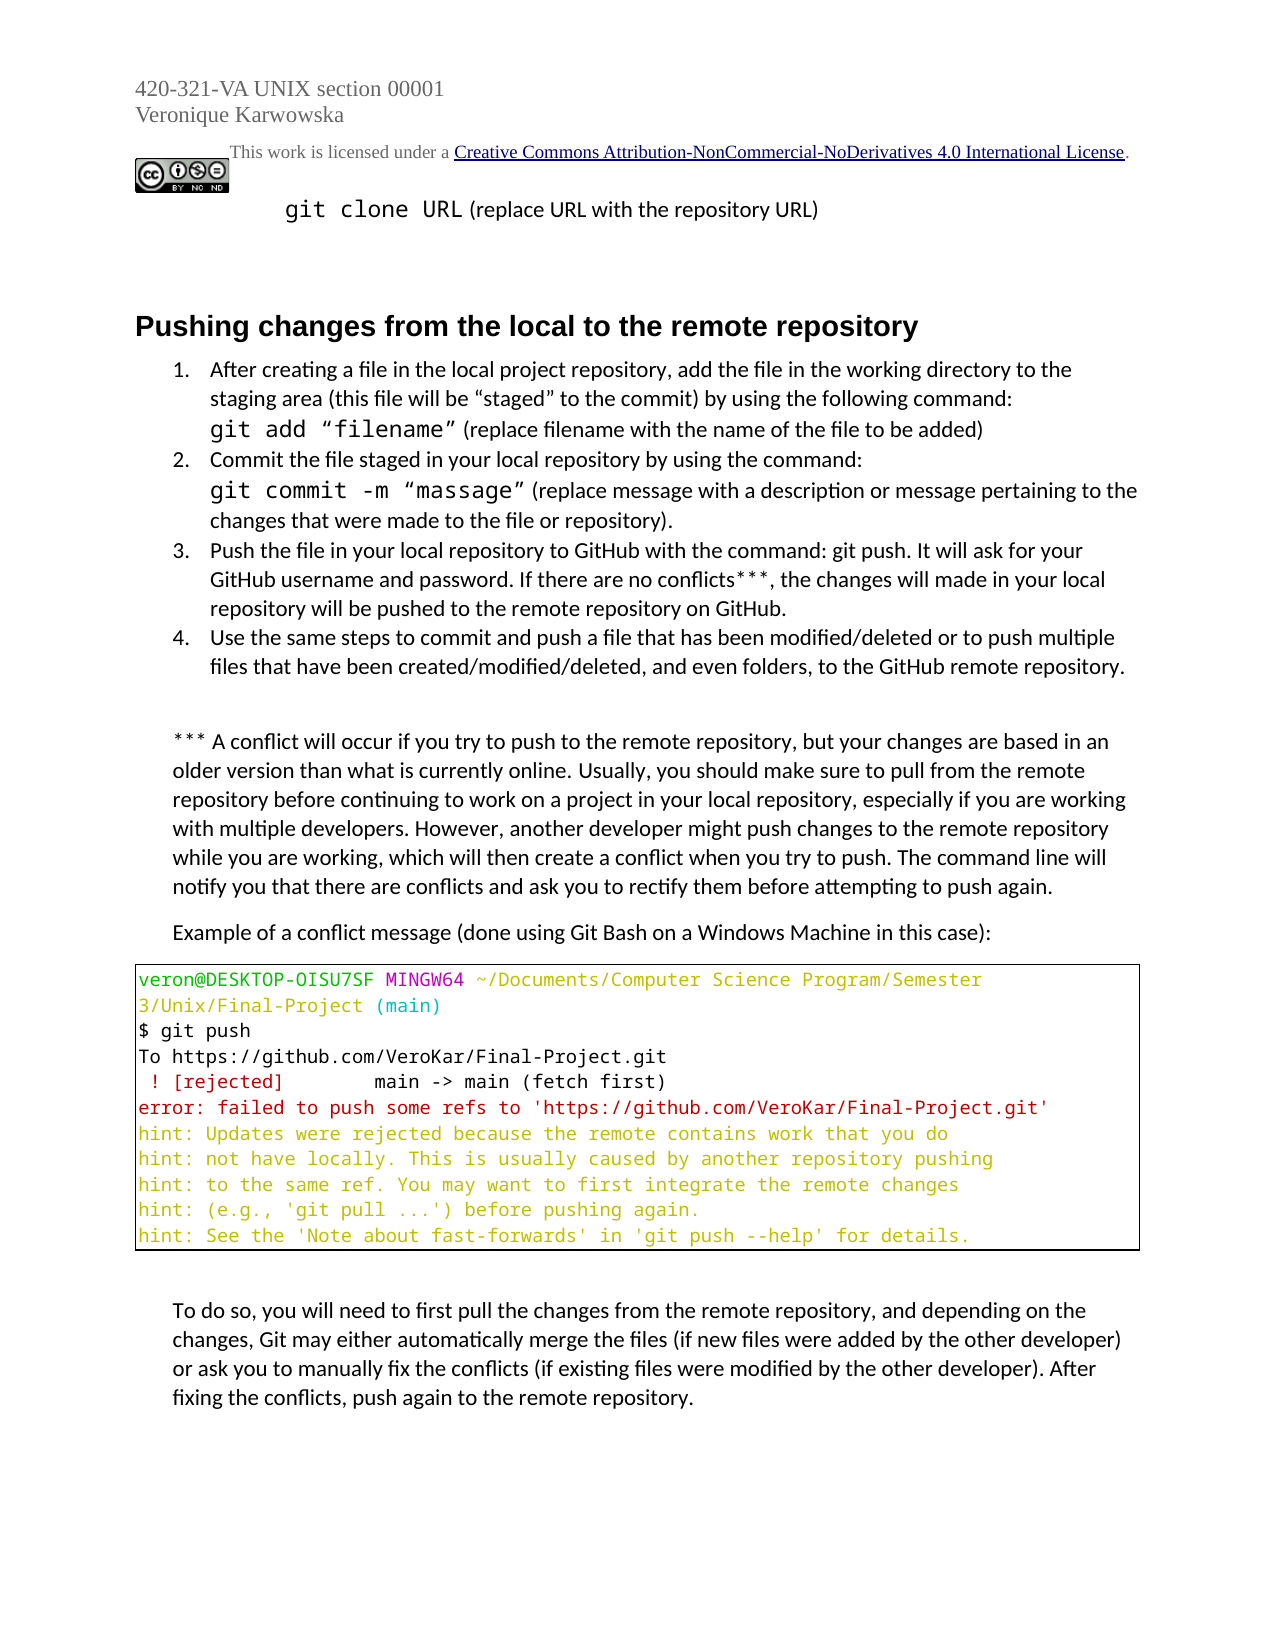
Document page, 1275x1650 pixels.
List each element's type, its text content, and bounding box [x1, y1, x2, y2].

text To do so, you will need to first pull the changes from the remote repository, and depending on the changes, Git may either automatically merge the files (if new files were added by the other developer) or ask you to manually fix the conflicts (if existing files were modified by the other developer). After fixing the conflicts, push again to the remote repository. [172, 1296, 1140, 1411]
text hint: (e.g., 'git pull ...') before pushing again. [136, 1193, 1139, 1219]
list git clone URL (replace URL with the repository URL) [285, 193, 1140, 224]
text error: failed to push some refs to 'https://github.com/VeroKar/Final-Project.git' [136, 1091, 1139, 1117]
text hint: to the same ref. You may want to first integrate the remote changes [136, 1168, 1139, 1193]
text hint: Updates were rejected because the remote contains work that you do [136, 1117, 1139, 1142]
text hint: not have locally. This is usually caused by another repository pushing [136, 1142, 1139, 1168]
text Example of a conflict message (done using Git Bash on a Windows Machine in this case): [172, 918, 1140, 946]
text veron@DESKTOP-OISU7SF MINGW64 ~/Documents/Computer Science Program/Semester 3/Unix/Final-Project (main) [136, 965, 1139, 1014]
list Push the file in your local repository to GitHub with the command: git push. It will ask for your GitHub username and password. If there are no conflicts***, the changes will made in your local repository will be pushed to the remote repository on GitHub. [172, 536, 1140, 622]
text $ git push [136, 1014, 1139, 1040]
text To https://github.com/VeroKar/Final-Project.git [136, 1040, 1139, 1066]
list git add “filename” (replace filename with the name of the file to be added) [210, 413, 1140, 444]
text hint: See the 'Note about fast-forwards' in 'git push --help' for details. [136, 1219, 1139, 1249]
list Use the same steps to commit and push a file that has been modified/deleted or to push multiple files that have been created/modified/deleted, and even folders, to the GitHub remote repository. [172, 623, 1140, 680]
list git commit -m “massage” (replace message with a description or message pertaining to the changes that were made to the file or repository). [210, 474, 1140, 535]
subtitle Pushing changes from the local to the remote repository [135, 309, 1140, 342]
text ! [rejected] main -> main (fetch first) [136, 1066, 1139, 1091]
text *** A conflict will occur if you try to push to the remote repository, but your changes are based in an older version than what is currently online. Usually, you should make sure to pull from the remote repository before continuing to work on a project in your local repository, especially if you are working with multiple developers. However, another developer might push changes to the remote repository while you are working, which will then create a conflict when you try to push. The command line will notify you that there are conflicts and ask you to rectify them before attempting to push again. [172, 727, 1140, 900]
list After creating a file in the local project repository, add the file in the working directory to the staging area (this file will be “staged” to the commit) by using the following command: [172, 355, 1140, 412]
list Commit the file staged in your local repository by using the command: [172, 445, 1140, 473]
